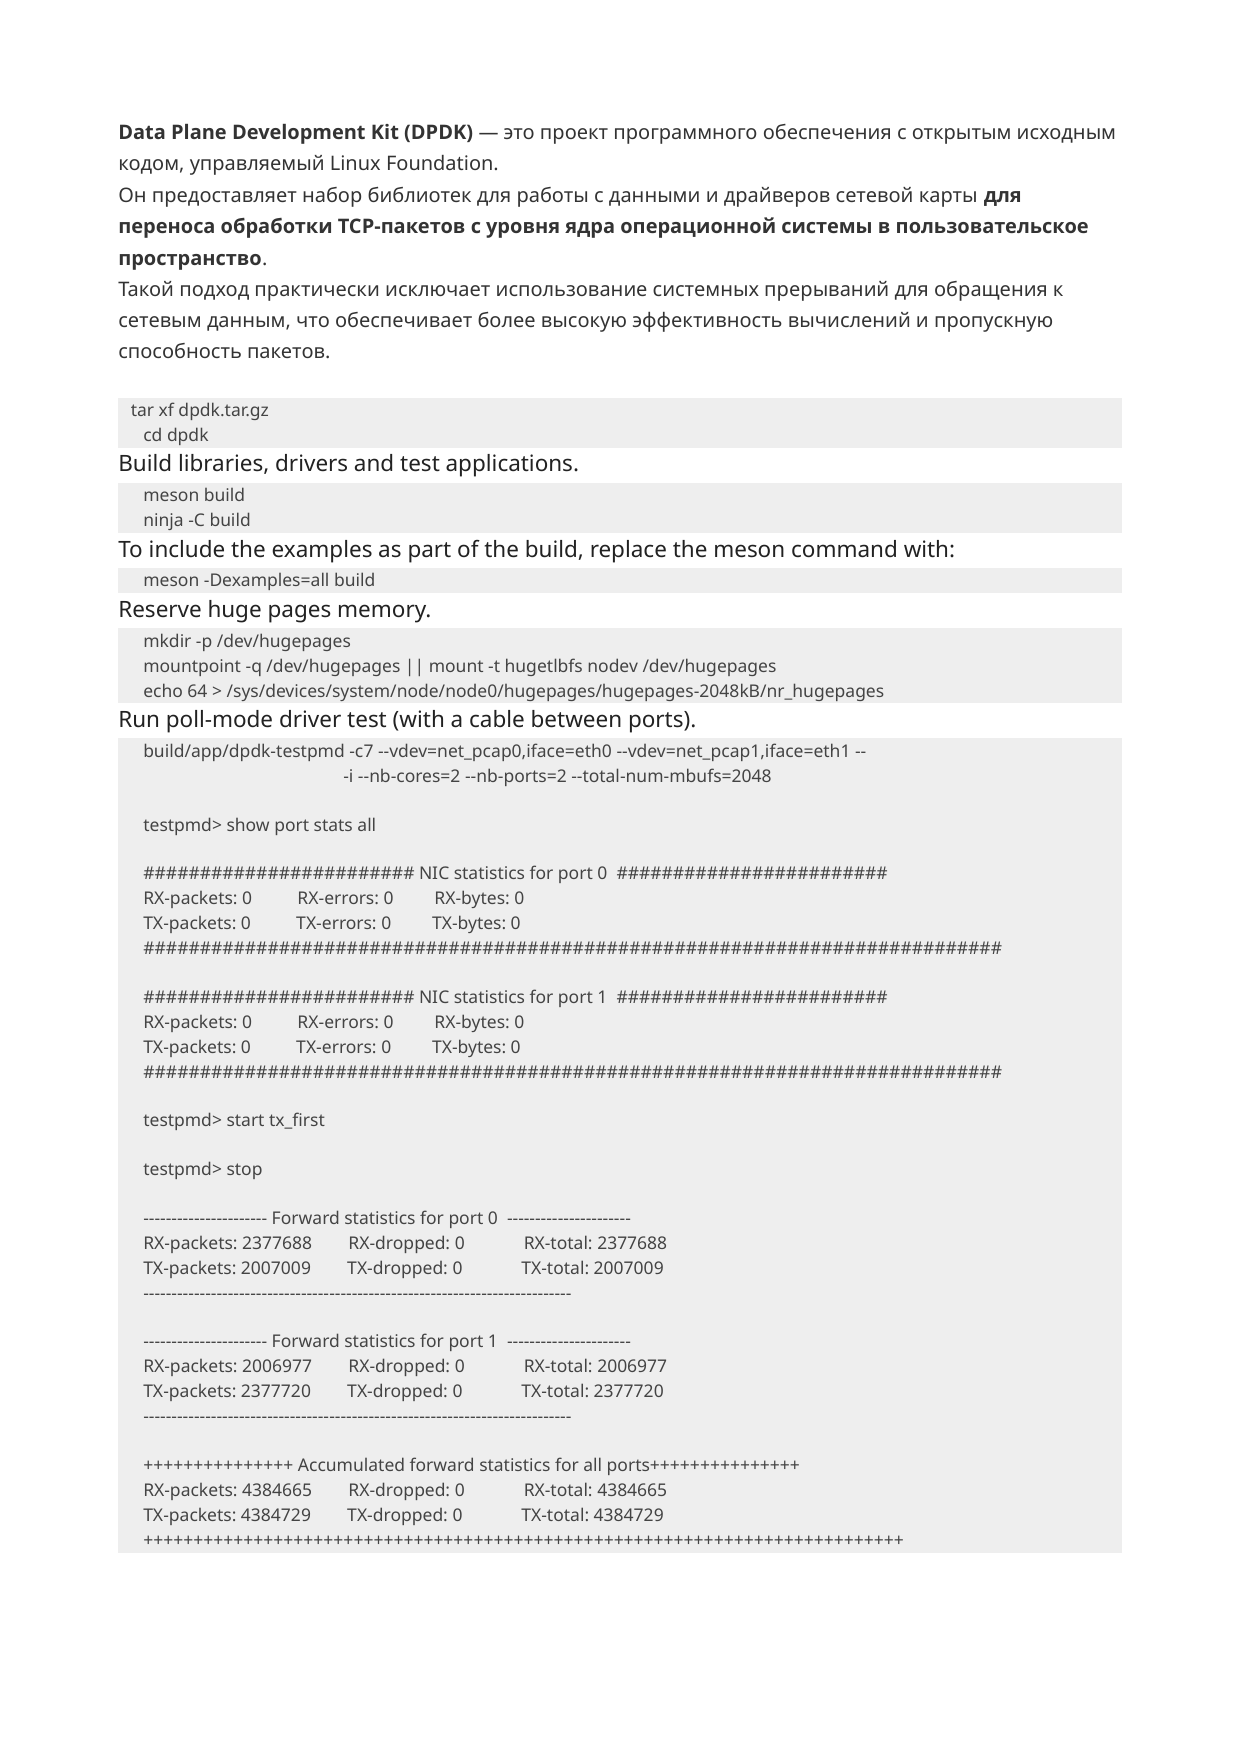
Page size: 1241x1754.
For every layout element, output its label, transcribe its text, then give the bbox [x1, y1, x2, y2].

text meson build [118, 483, 1122, 508]
text To include the examples as part of the build, replace the meson command with: [118, 533, 1122, 563]
text ---------------------------------------------------------------------------- [118, 1404, 1122, 1429]
text RX-packets: 0 RX-errors: 0 RX-bytes: 0 [118, 1009, 1122, 1034]
text mkdir -p /dev/hugepages [118, 628, 1122, 653]
text -i --nb-cores=2 --nb-ports=2 --total-num-mbufs=2048 [118, 763, 1122, 788]
text TX-packets: 0 TX-errors: 0 TX-bytes: 0 [118, 911, 1122, 936]
text Build libraries, drivers and test applications. [118, 448, 1122, 478]
text testpmd> start tx_first [118, 1108, 1122, 1133]
text Он предоставляет набор библиотек для работы с данными и драйверов сетевой карты для переноса обработки TCP-пакетов с уровня ядра операционной системы в пользовательское пространство. [118, 181, 1122, 271]
text testpmd> show port stats all [118, 812, 1122, 837]
text Такой подход практически исключает использование системных прерываний для обращения к сетевым данным, что обеспечивает более высокую эффективность вычислений и пропускную способность пакетов. [118, 275, 1122, 365]
text tar xf dpdk.tar.gz [118, 398, 1122, 423]
text ######################## NIC statistics for port 1 ######################## [118, 984, 1122, 1009]
text cd dpdk [118, 423, 1122, 448]
text RX-packets: 0 RX-errors: 0 RX-bytes: 0 [118, 886, 1122, 911]
text mountpoint -q /dev/hugepages || mount -t hugetlbfs nodev /dev/hugepages [118, 653, 1122, 678]
text meson -Dexamples=all build [118, 568, 1122, 593]
text TX-packets: 0 TX-errors: 0 TX-bytes: 0 [118, 1034, 1122, 1059]
text ######################## NIC statistics for port 0 ######################## [118, 861, 1122, 886]
text RX-packets: 2377688 RX-dropped: 0 RX-total: 2377688 [118, 1230, 1122, 1255]
text +++++++++++++++ Accumulated forward statistics for all ports+++++++++++++++ [118, 1453, 1122, 1478]
text testpmd> stop [118, 1157, 1122, 1182]
text TX-packets: 4384729 TX-dropped: 0 TX-total: 4384729 [118, 1503, 1122, 1528]
text ---------------------- Forward statistics for port 1 ---------------------- [118, 1329, 1122, 1354]
text ############################################################################ [118, 936, 1122, 961]
text Run poll-mode driver test (with a cable between ports). [118, 703, 1122, 734]
text ++++++++++++++++++++++++++++++++++++++++++++++++++++++++++++++++++++++++++++ [118, 1528, 1122, 1553]
text ---------------------- Forward statistics for port 0 ---------------------- [118, 1205, 1122, 1230]
text TX-packets: 2007009 TX-dropped: 0 TX-total: 2007009 [118, 1255, 1122, 1280]
text RX-packets: 2006977 RX-dropped: 0 RX-total: 2006977 [118, 1354, 1122, 1379]
text RX-packets: 4384665 RX-dropped: 0 RX-total: 4384665 [118, 1478, 1122, 1503]
text echo 64 > /sys/devices/system/node/node0/hugepages/hugepages-2048kB/nr_hugepages [118, 678, 1122, 703]
text ############################################################################ [118, 1059, 1122, 1084]
text ninja -C build [118, 508, 1122, 533]
text build/app/dpdk-testpmd -c7 --vdev=net_pcap0,iface=eth0 --vdev=net_pcap1,iface=eth1 -- [118, 738, 1122, 763]
text Data Plane Development Kit (DPDK) — это проект программного обеспечения с открытым исходным кодом, управляемый Linux Foundation. [118, 118, 1122, 177]
text ---------------------------------------------------------------------------- [118, 1280, 1122, 1305]
text TX-packets: 2377720 TX-dropped: 0 TX-total: 2377720 [118, 1379, 1122, 1404]
text Reserve huge pages memory. [118, 593, 1122, 624]
